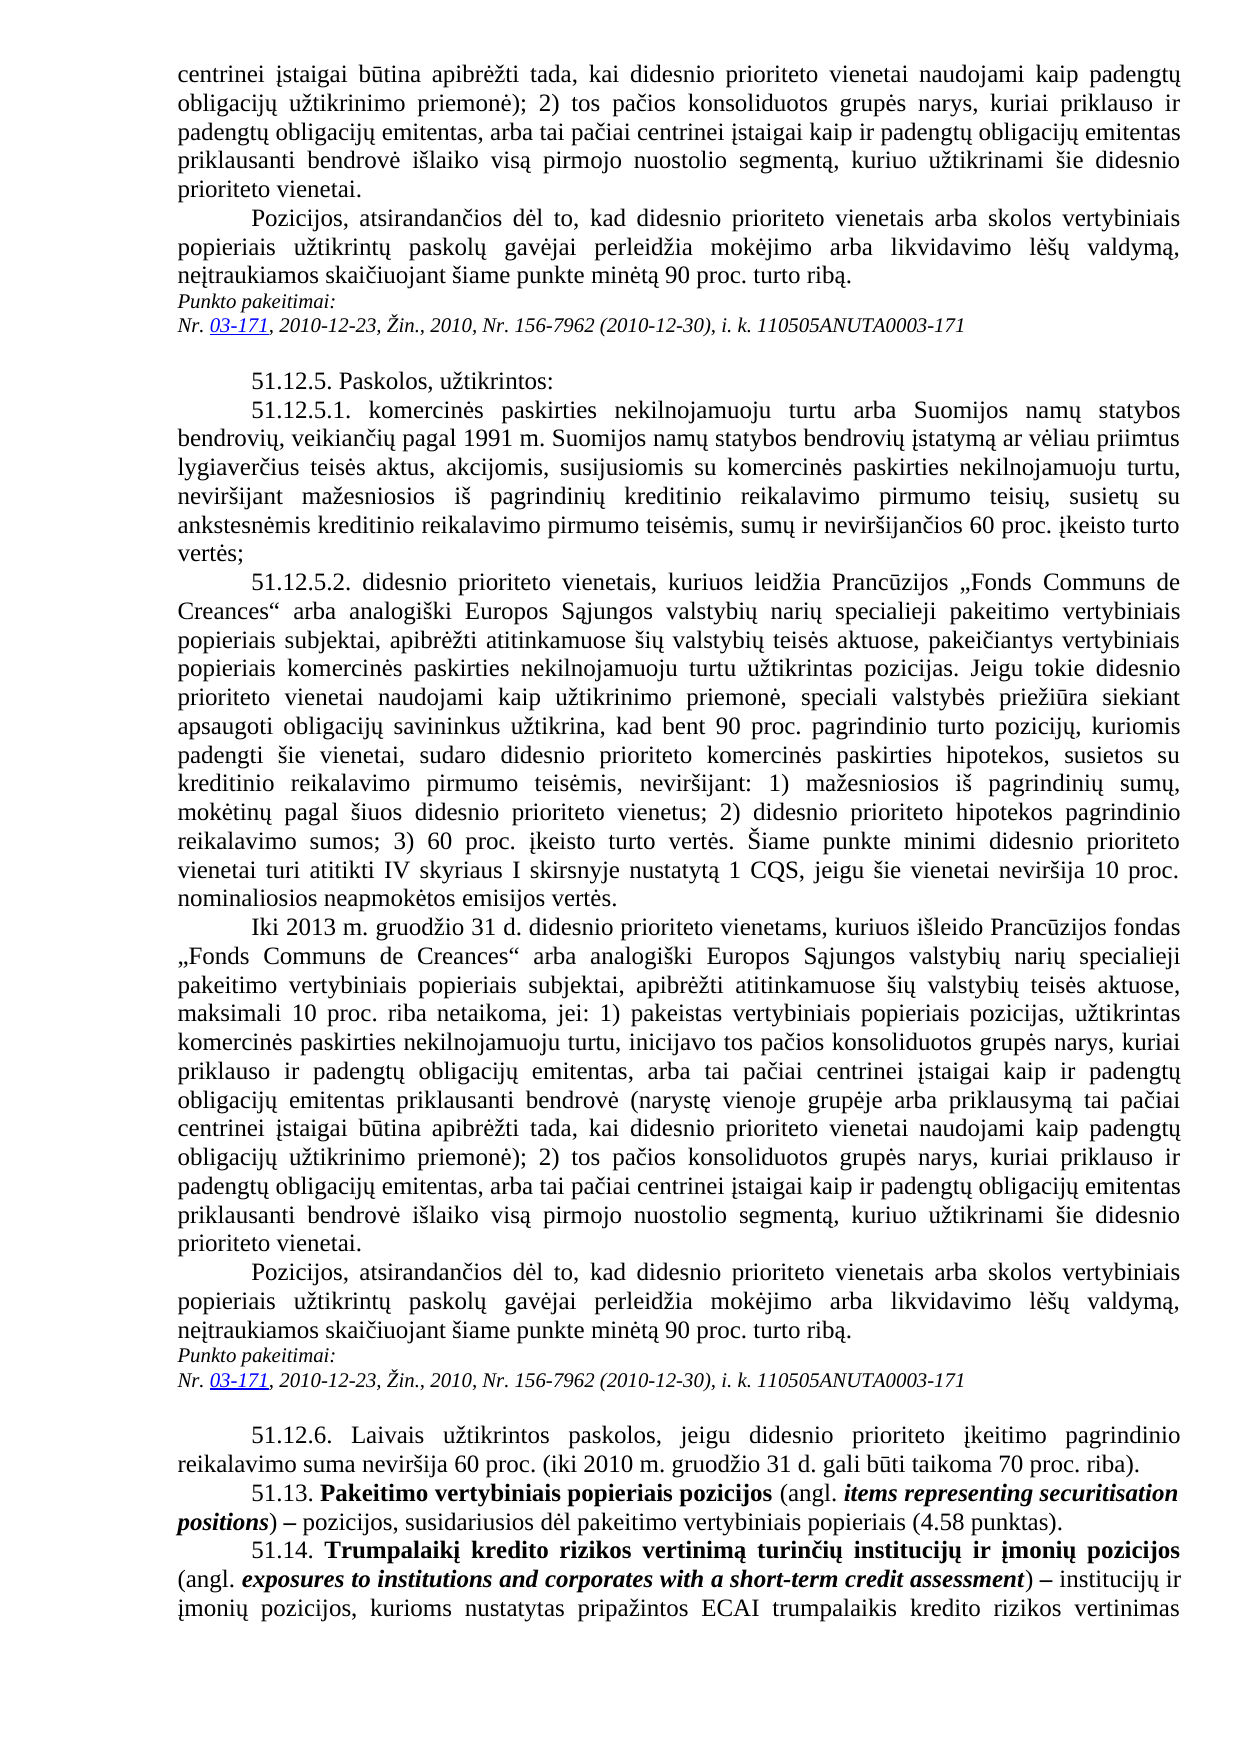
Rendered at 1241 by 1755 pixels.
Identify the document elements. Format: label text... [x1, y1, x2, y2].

text Pozicijos, atsirandančios dėl to, kad didesnio prioriteto vienetais arba skolos vertybiniais popieriais užtikrintų paskolų gavėjai perleidžia mokėjimo arba likvidavimo lėšų valdymą, neįtraukiamos skaičiuojant šiame punkte minėtą 90 proc. turto ribą. [177, 203, 1181, 289]
text Punkto pakeitimai: [177, 289, 1181, 313]
text Pozicijos, atsirandančios dėl to, kad didesnio prioriteto vienetais arba skolos vertybiniais popieriais užtikrintų paskolų gavėjai perleidžia mokėjimo arba likvidavimo lėšų valdymą, neįtraukiamos skaičiuojant šiame punkte minėtą 90 proc. turto ribą. [177, 1257, 1181, 1343]
text 51.12.5.1. komercinės paskirties nekilnojamuoju turtu arba Suomijos namų statybos bendrovių, veikiančių pagal 1991 m. Suomijos namų statybos bendrovių įstatymą ar vėliau priimtus lygiaverčius teisės aktus, akcijomis, susijusiomis su komercinės paskirties nekilnojamuoju turtu, neviršijant mažesniosios iš pagrindinių kreditinio reikalavimo pirmumo teisių, susietų su ankstesnėmis kreditinio reikalavimo pirmumo teisėmis, sumų ir neviršijančios 60 proc. įkeisto turto vertės; [177, 395, 1181, 567]
text 51.12.5.2. didesnio prioriteto vienetais, kuriuos leidžia Prancūzijos „Fonds Communs de Creances“ arba analogiški Europos Sąjungos valstybių narių specialieji pakeitimo vertybiniais popieriais subjektai, apibrėžti atitinkamuose šių valstybių teisės aktuose, pakeičiantys vertybiniais popieriais komercinės paskirties nekilnojamuoju turtu užtikrintas pozicijas. Jeigu tokie didesnio prioriteto vienetai naudojami kaip užtikrinimo priemonė, speciali valstybės priežiūra siekiant apsaugoti obligacijų savininkus užtikrina, kad bent 90 proc. pagrindinio turto pozicijų, kuriomis padengti šie vienetai, sudaro didesnio prioriteto komercinės paskirties hipotekos, susietos su kreditinio reikalavimo pirmumo teisėmis, neviršijant: 1) mažesniosios iš pagrindinių sumų, mokėtinų pagal šiuos didesnio prioriteto vienetus; 2) didesnio prioriteto hipotekos pagrindinio reikalavimo sumos; 3) 60 proc. įkeisto turto vertės. Šiame punkte minimi didesnio prioriteto vienetai turi atitikti IV skyriaus I skirsnyje nustatytą 1 CQS, jeigu šie vienetai neviršija 10 proc. nominaliosios neapmokėtos emisijos vertės. [177, 567, 1181, 912]
text Iki 2013 m. gruodžio 31 d. didesnio prioriteto vienetams, kuriuos išleido Prancūzijos fondas „Fonds Communs de Creances“ arba analogiški Europos Sąjungos valstybių narių specialieji pakeitimo vertybiniais popieriais subjektai, apibrėžti atitinkamuose šių valstybių teisės aktuose, maksimali 10 proc. riba netaikoma, jei: 1) pakeistas vertybiniais popieriais pozicijas, užtikrintas komercinės paskirties nekilnojamuoju turtu, inicijavo tos pačios konsoliduotos grupės narys, kuriai priklauso ir padengtų obligacijų emitentas, arba tai pačiai centrinei įstaigai kaip ir padengtų obligacijų emitentas priklausanti bendrovė (narystę vienoje grupėje arba priklausymą tai pačiai centrinei įstaigai būtina apibrėžti tada, kai didesnio prioriteto vienetai naudojami kaip padengtų obligacijų užtikrinimo priemonė); 2) tos pačios konsoliduotos grupės narys, kuriai priklauso ir padengtų obligacijų emitentas, arba tai pačiai centrinei įstaigai kaip ir padengtų obligacijų emitentas priklausanti bendrovė išlaiko visą pirmojo nuostolio segmentą, kuriuo užtikrinami šie didesnio prioriteto vienetai. [177, 912, 1181, 1257]
text 51.14. Trumpalaikį kredito rizikos vertinimą turinčių institucijų ir įmonių pozicijos (angl. exposures to institutions and corporates with a short-term credit assessment) – institucijų ir įmonių pozicijos, kurioms nustatytas pripažintos ECAI trumpalaikis kredito rizikos vertinimas [177, 1535, 1181, 1622]
text 51.12.6. Laivais užtikrintos paskolos, jeigu didesnio prioriteto įkeitimo pagrindinio reikalavimo suma neviršija 60 proc. (iki 2010 m. gruodžio 31 d. gali būti taikoma 70 proc. riba). [177, 1420, 1181, 1478]
text Punkto pakeitimai: [177, 1343, 1181, 1367]
text centrinei įstaigai būtina apibrėžti tada, kai didesnio prioriteto vienetai naudojami kaip padengtų obligacijų užtikrinimo priemonė); 2) tos pačios konsoliduotos grupės narys, kuriai priklauso ir padengtų obligacijų emitentas, arba tai pačiai centrinei įstaigai kaip ir padengtų obligacijų emitentas priklausanti bendrovė išlaiko visą pirmojo nuostolio segmentą, kuriuo užtikrinami šie didesnio prioriteto vienetai. [177, 59, 1181, 203]
text 51.13. Pakeitimo vertybiniais popieriais pozicijos (angl. items representing securitisation positions) – pozicijos, susidariusios dėl pakeitimo vertybiniais popieriais (4.58 punktas). [177, 1478, 1181, 1535]
text Nr. 03-171, 2010-12-23, Žin., 2010, Nr. 156-7962 (2010-12-30), i. k. 110505ANUTA0003-171 [177, 313, 1181, 337]
text 51.12.5. Paskolos, užtikrintos: [177, 366, 1181, 395]
text Nr. 03-171, 2010-12-23, Žin., 2010, Nr. 156-7962 (2010-12-30), i. k. 110505ANUTA0003-171 [177, 1367, 1181, 1392]
